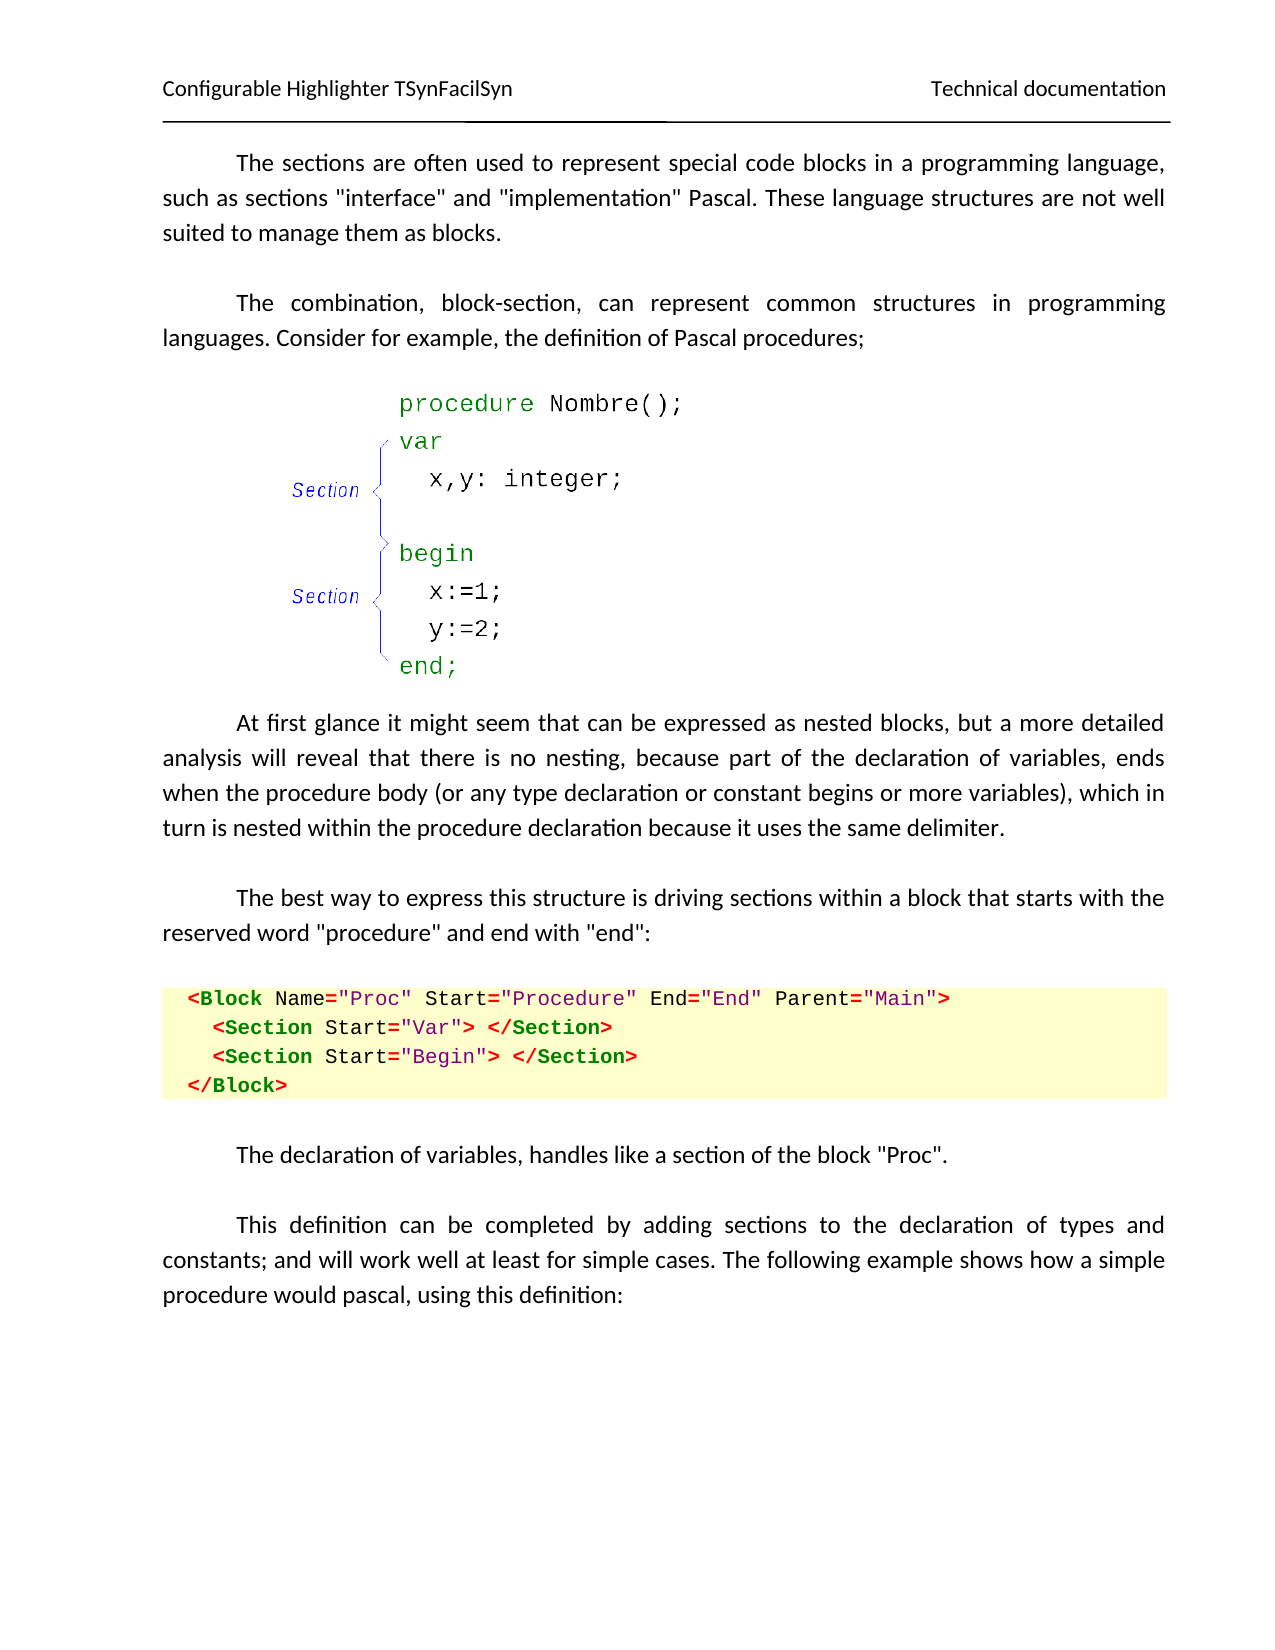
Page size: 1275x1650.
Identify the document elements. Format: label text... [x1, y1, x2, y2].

text The combination, block-section, can represent common structures in programming languages. Consider for example, the definition of Pascal procedures; [162, 288, 1167, 353]
text <Block Name="Proc" Start="Procedure" End="End" Parent="Main"> [162, 988, 1167, 1011]
text </Block> [162, 1075, 1167, 1099]
text <Section Start="Var"> </Section> [162, 1017, 1167, 1041]
text At first glance it might seem that can be expressed as nested blocks, but a more detailed analysis will reveal that there is no nesting, because part of the declaration of variables, ends when the procedure body (or any type declaration or constant begins or more variables), which in turn is nested within the procedure declaration because it uses the same delimiter. [162, 708, 1167, 843]
text The best way to express this structure is driving sections within a block that starts with the reserved word "procedure" and end with "end": [162, 883, 1167, 948]
text The declaration of variables, handles like a section of the block "Proc". [162, 1140, 1167, 1170]
text <Section Start="Begin"> </Section> [162, 1046, 1167, 1070]
text The sections are often used to represent special code blocks in a programming language, such as sections "interface" and "implementation" Pascal. These language structures are not well suited to manage them as blocks. [162, 148, 1167, 248]
text This definition can be completed by adding sections to the declaration of types and constants; and will work well at least for simple cases. The following example shows how a simple procedure would pascal, using this definition: [162, 1210, 1167, 1310]
